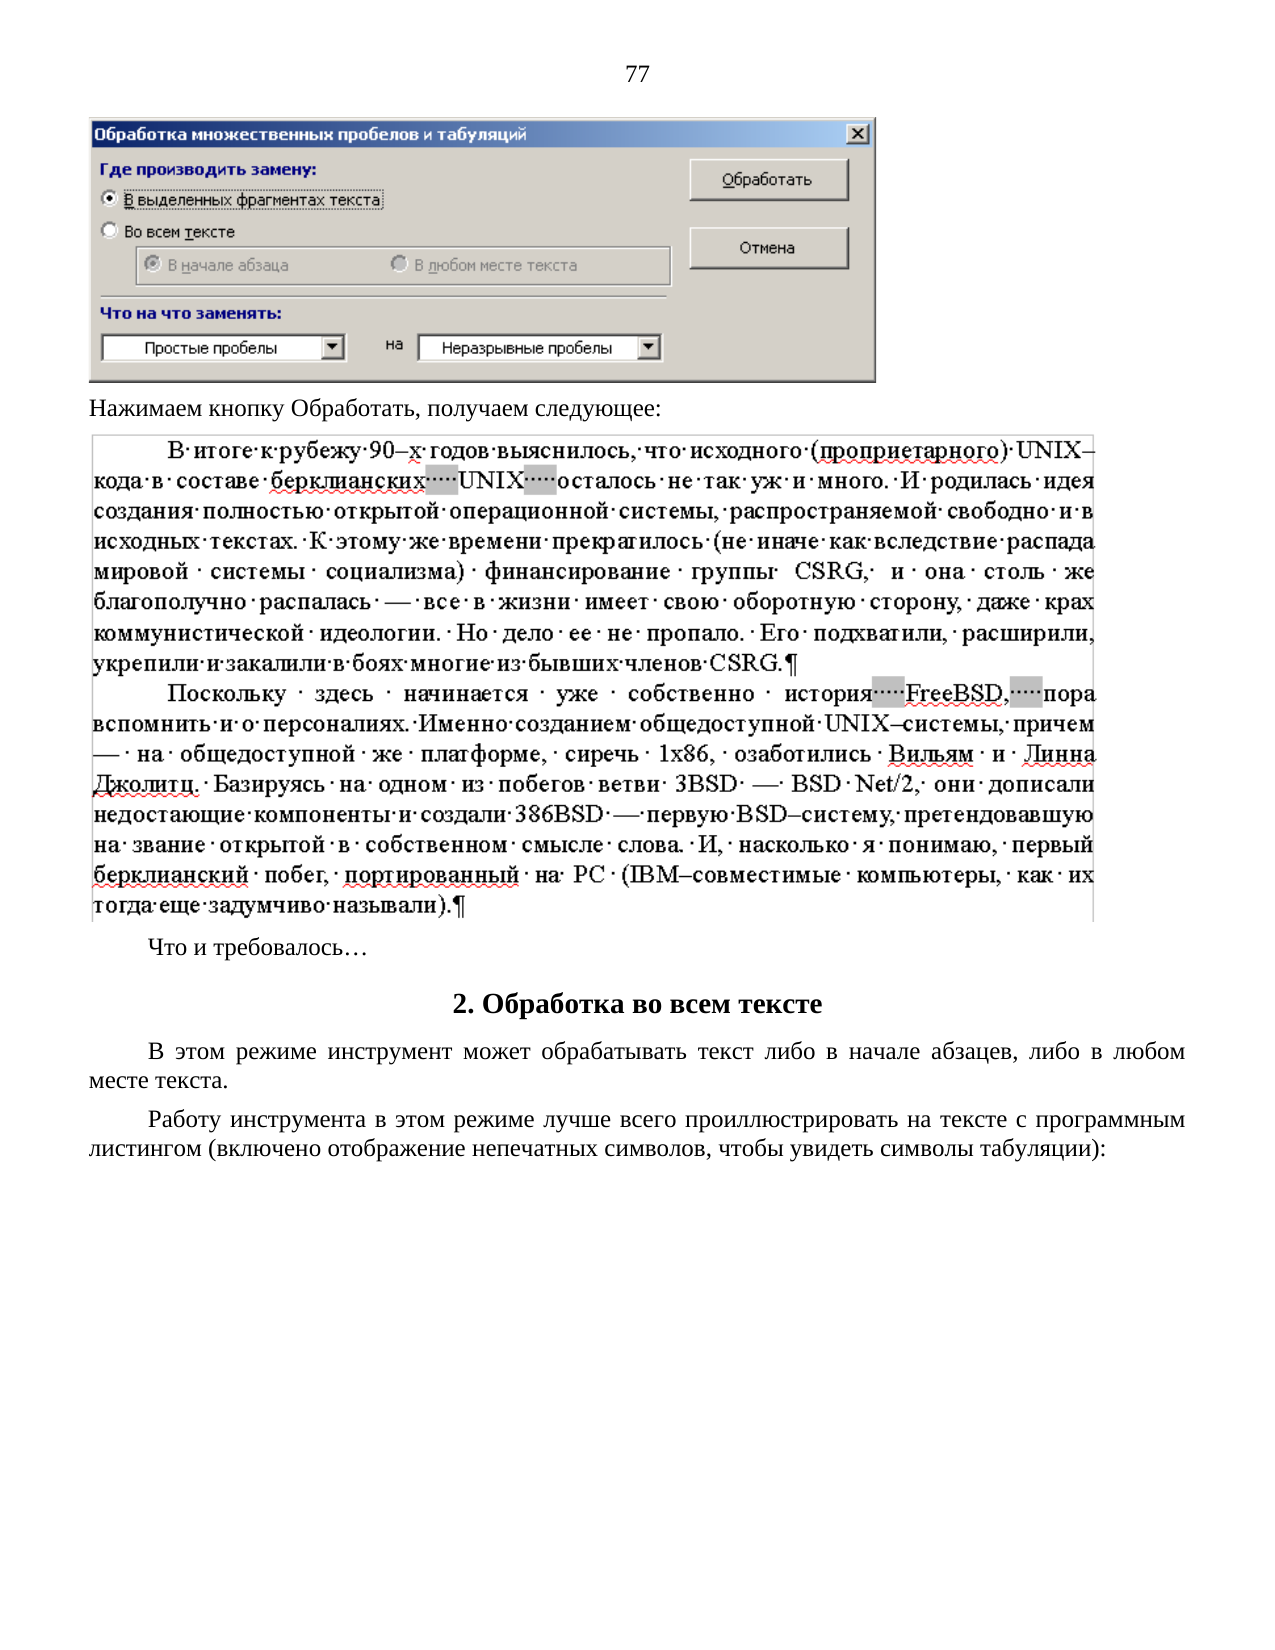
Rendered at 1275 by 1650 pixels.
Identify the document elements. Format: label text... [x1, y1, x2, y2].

picture [88, 117, 877, 383]
text Что и требовалось… [89, 932, 1186, 961]
text Работу инструмента в этом режиме лучше всего проиллюстрировать на тексте с программным листингом (включено отображение непечатных символов, чтобы увидеть символы табуляции): [89, 1104, 1186, 1161]
text В этом режиме инструмент может обрабатывать текст либо в начале абзацев, либо в любом месте текста. [89, 1036, 1186, 1093]
text Нажимаем кнопку Обработать, получаем следующее: [89, 393, 1186, 422]
picture [88, 432, 1098, 922]
subtitle 2. Обработка во всем тексте [89, 986, 1186, 1019]
